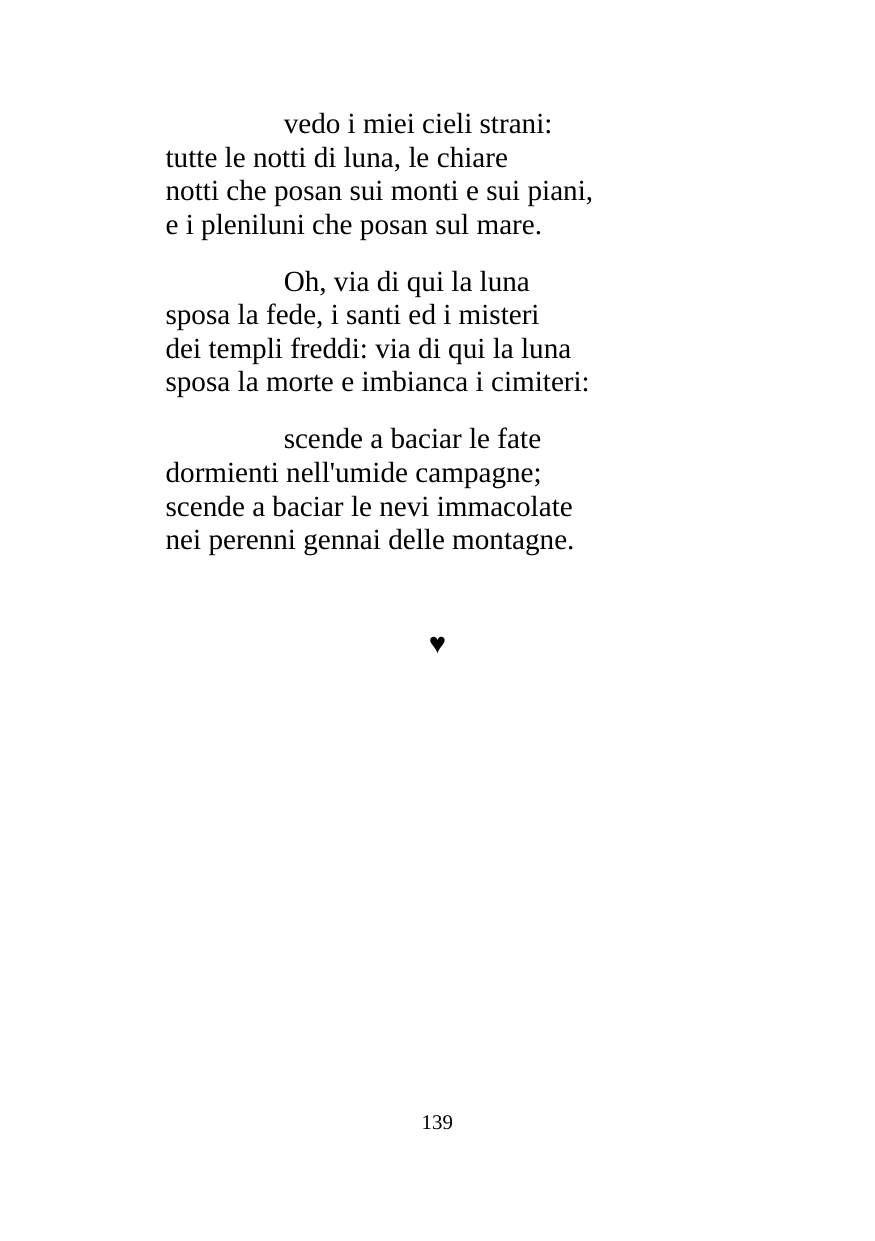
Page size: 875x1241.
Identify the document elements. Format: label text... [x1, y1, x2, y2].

text scende a baciar le fate dormienti nell'umide campagne; scende a baciar le nevi immacolate nei perenni gennai delle montagne. [165, 422, 768, 556]
text Oh, via di qui la luna sposa la fede, i santi ed i misteri dei templi freddi: via di qui la luna sposa la morte e imbianca i cimiteri: [165, 264, 768, 398]
text vedo i miei cieli strani: tutte le notti di luna, le chiare notti che posan sui monti e sui piani, e i pleniluni che posan sul mare. [165, 106, 768, 240]
text ♥ [106, 627, 768, 660]
